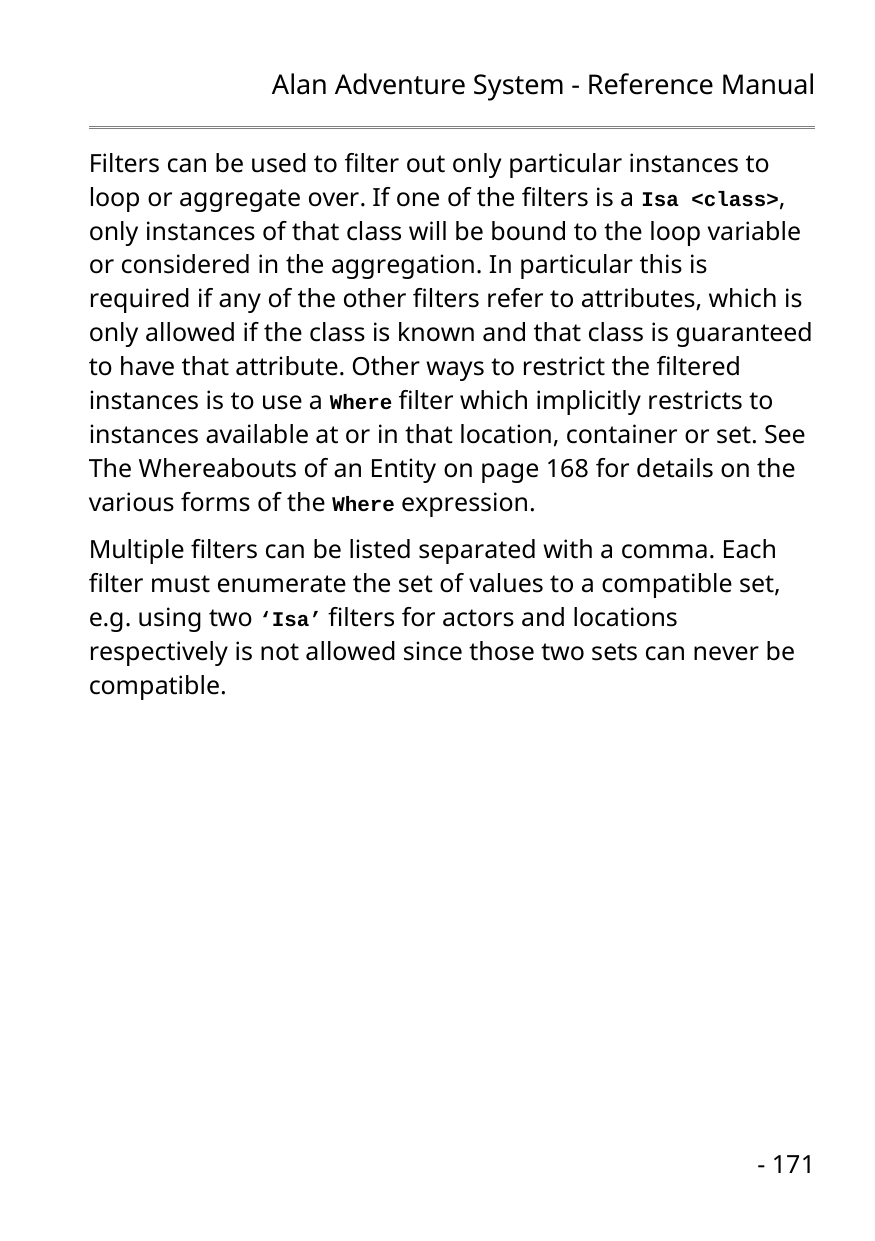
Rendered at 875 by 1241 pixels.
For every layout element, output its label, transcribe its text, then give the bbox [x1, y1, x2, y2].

text Multiple filters can be listed separated with a comma. Each filter must enumerate the set of values to a compatible set, e.g. using two ‘Isa’ filters for actors and locations respectively is not allowed since those two sets can never be compatible. [88, 532, 815, 702]
text Filters can be used to filter out only particular instances to loop or aggregate over. If one of the filters is a Isa <class>, only instances of that class will be bound to the loop variable or considered in the aggregation. In particular this is required if any of the other filters refer to attributes, which is only allowed if the class is known and that class is guaranteed to have that attribute. Other ways to restrict the filtered instances is to use a Where filter which implicitly restricts to instances available at or in that location, container or set. See The Whereabouts of an Entity on page 129 for details on the various forms of the Where expression. [88, 146, 815, 519]
